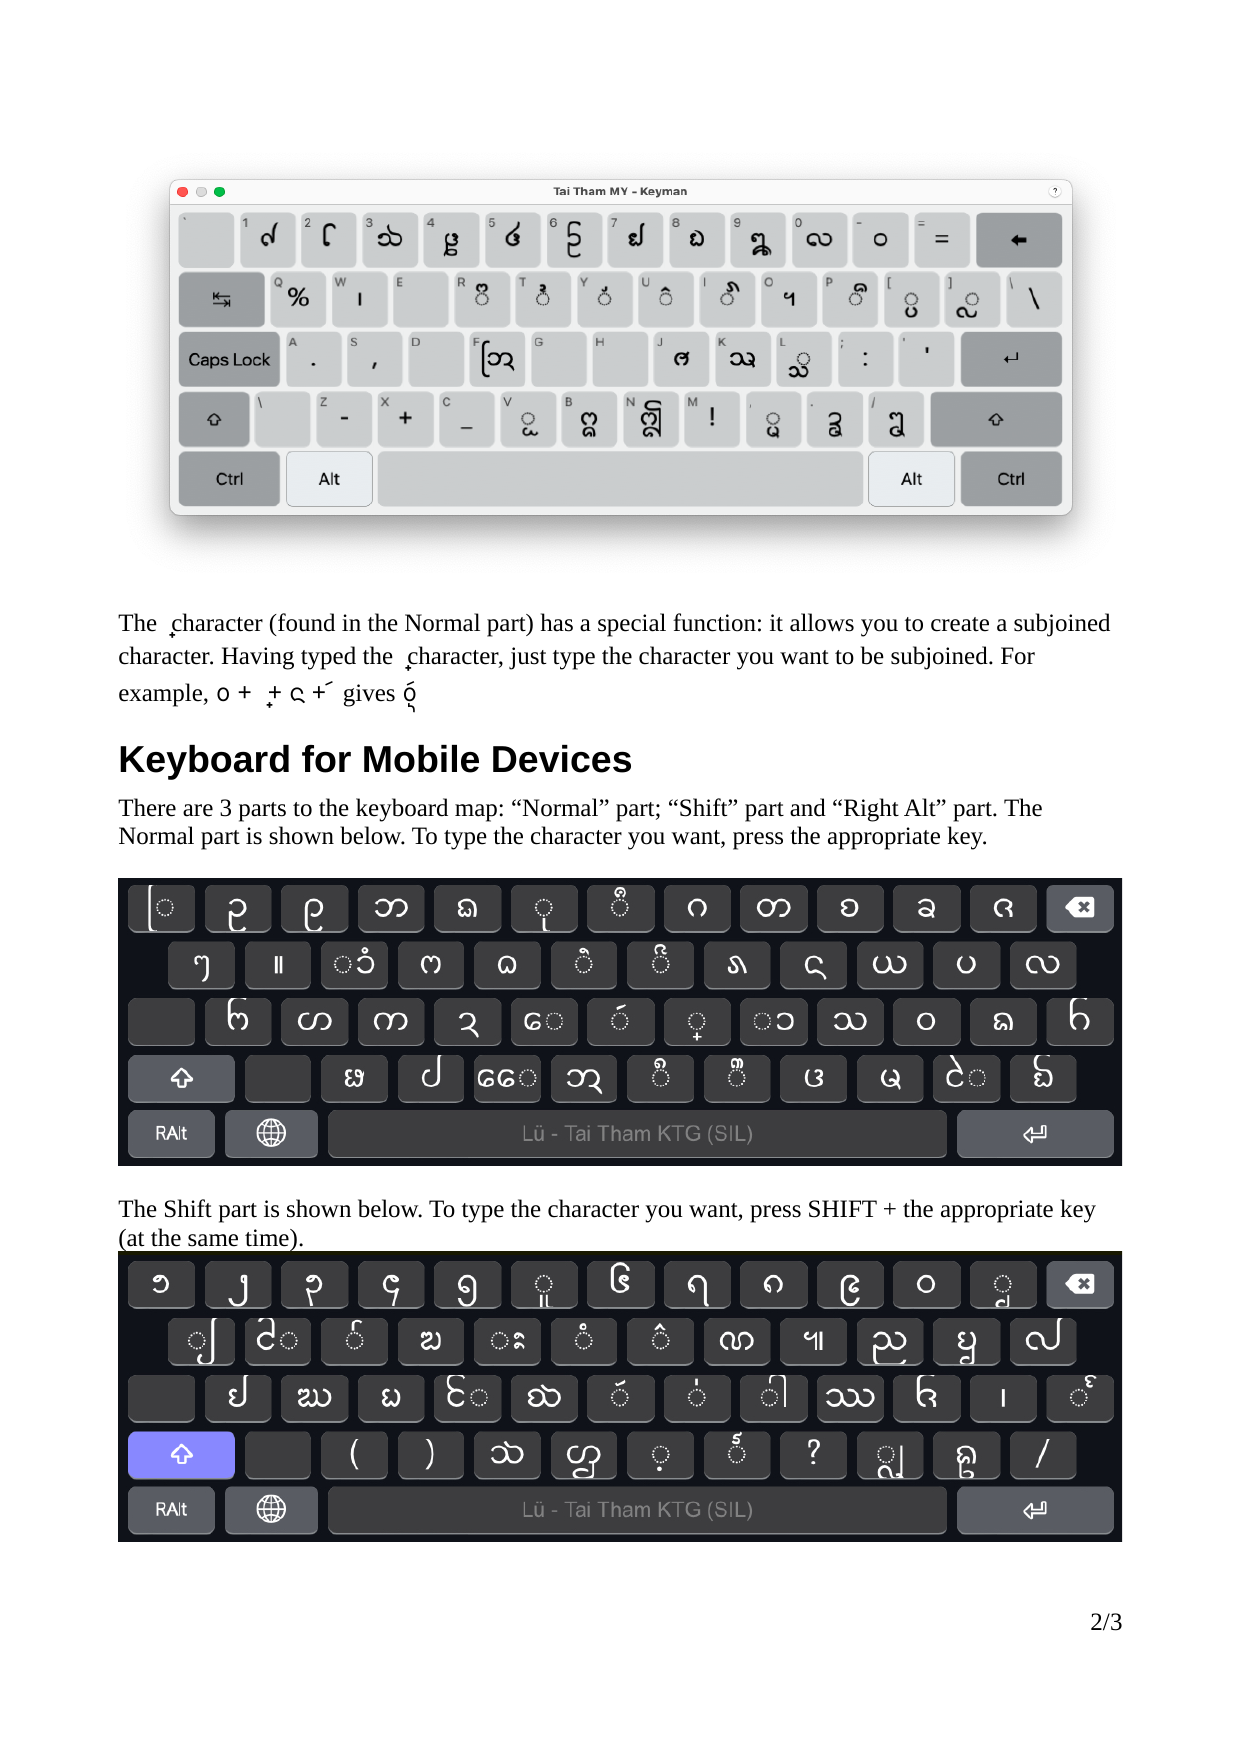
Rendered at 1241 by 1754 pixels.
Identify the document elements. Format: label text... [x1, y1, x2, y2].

picture [118, 146, 1123, 579]
text The ᩠ character (found in the Normal part) has a special function: it allows you to create a subjoined character. Having typed the ᩠ character, just type the character you want to be subjoined. For example, ᩅ + ᩠ + ᨶ + ᩢ gives ᩅ᩠ᨶᩢ [118, 608, 1122, 712]
picture [118, 1251, 1123, 1542]
text The Shift part is shown below. To type the character you want, press SHIFT + the appropriate key (at the same time). [118, 1194, 1122, 1251]
text There are 3 parts to the keyboard map: “Normal” part; “Shift” part and “Right Alt” part. The Normal part is shown below. To type the character you want, press the appropriate key. [118, 793, 1122, 850]
picture [118, 878, 1123, 1166]
subtitle Keyboard for Mobile Devices [118, 737, 1122, 780]
